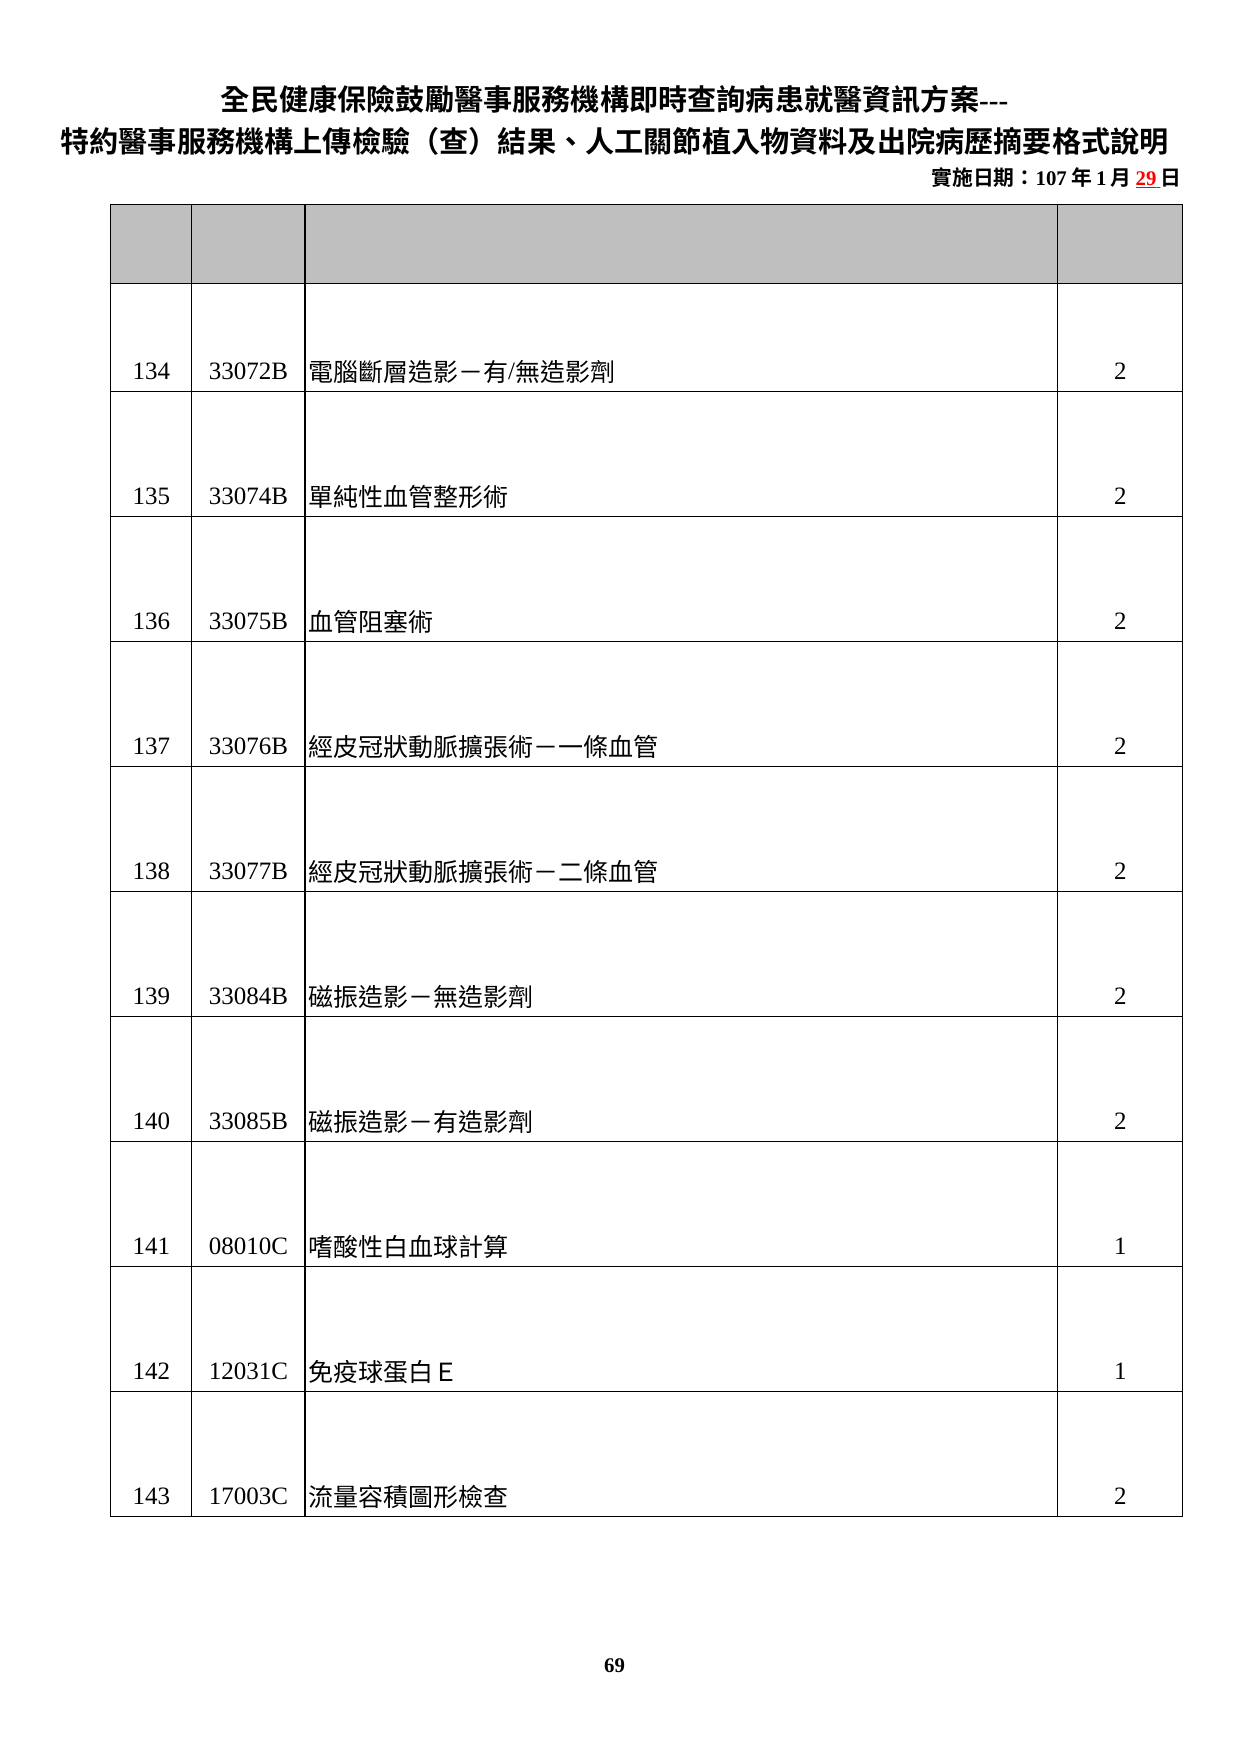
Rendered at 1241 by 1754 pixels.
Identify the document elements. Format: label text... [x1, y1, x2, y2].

table_cell 138 [111, 767, 191, 891]
table_header [111, 205, 191, 283]
table_cell 137 [111, 642, 191, 766]
table_cell 33074B [192, 392, 304, 516]
table_cell 1 [1058, 1142, 1182, 1266]
table_cell 磁振造影－有造影劑 [306, 1017, 1057, 1141]
table_cell 2 [1058, 284, 1182, 391]
table_header [306, 205, 1057, 283]
table_cell 33072B [192, 284, 304, 391]
table_cell 12031C [192, 1267, 304, 1391]
table_cell 142 [111, 1267, 191, 1391]
table_cell 2 [1058, 517, 1182, 641]
table_cell 139 [111, 892, 191, 1016]
table_cell 135 [111, 392, 191, 516]
table_cell 33075B [192, 517, 304, 641]
table_cell 141 [111, 1142, 191, 1266]
table_cell 流量容積圖形檢查 [306, 1392, 1057, 1516]
table_cell 單純性血管整形術 [306, 392, 1057, 516]
table_cell 08010C [192, 1142, 304, 1266]
table_cell 血管阻塞術 [306, 517, 1057, 641]
table_header [1058, 205, 1182, 283]
table_cell 33076B [192, 642, 304, 766]
table_cell 17003C [192, 1392, 304, 1516]
table_header [192, 205, 304, 283]
table_cell 2 [1058, 642, 1182, 766]
table_cell 1 [1058, 1267, 1182, 1391]
table_cell 2 [1058, 1392, 1182, 1516]
table_cell 33084B [192, 892, 304, 1016]
table_cell 136 [111, 517, 191, 641]
table_cell 2 [1058, 767, 1182, 891]
table_cell 134 [111, 284, 191, 391]
table_cell 2 [1058, 392, 1182, 516]
table_cell 33077B [192, 767, 304, 891]
table_cell 嗜酸性白血球計算 [306, 1142, 1057, 1266]
table_cell 33085B [192, 1017, 304, 1141]
table_cell 143 [111, 1392, 191, 1516]
table_cell 經皮冠狀動脈擴張術－一條血管 [306, 642, 1057, 766]
table_cell 免疫球蛋白Ｅ [306, 1267, 1057, 1391]
table_cell 電腦斷層造影－有/無造影劑 [306, 284, 1057, 391]
table_cell 2 [1058, 892, 1182, 1016]
table_cell 2 [1058, 1017, 1182, 1141]
table_cell 磁振造影－無造影劑 [306, 892, 1057, 1016]
table_cell 140 [111, 1017, 191, 1141]
table_cell 經皮冠狀動脈擴張術－二條血管 [306, 767, 1057, 891]
